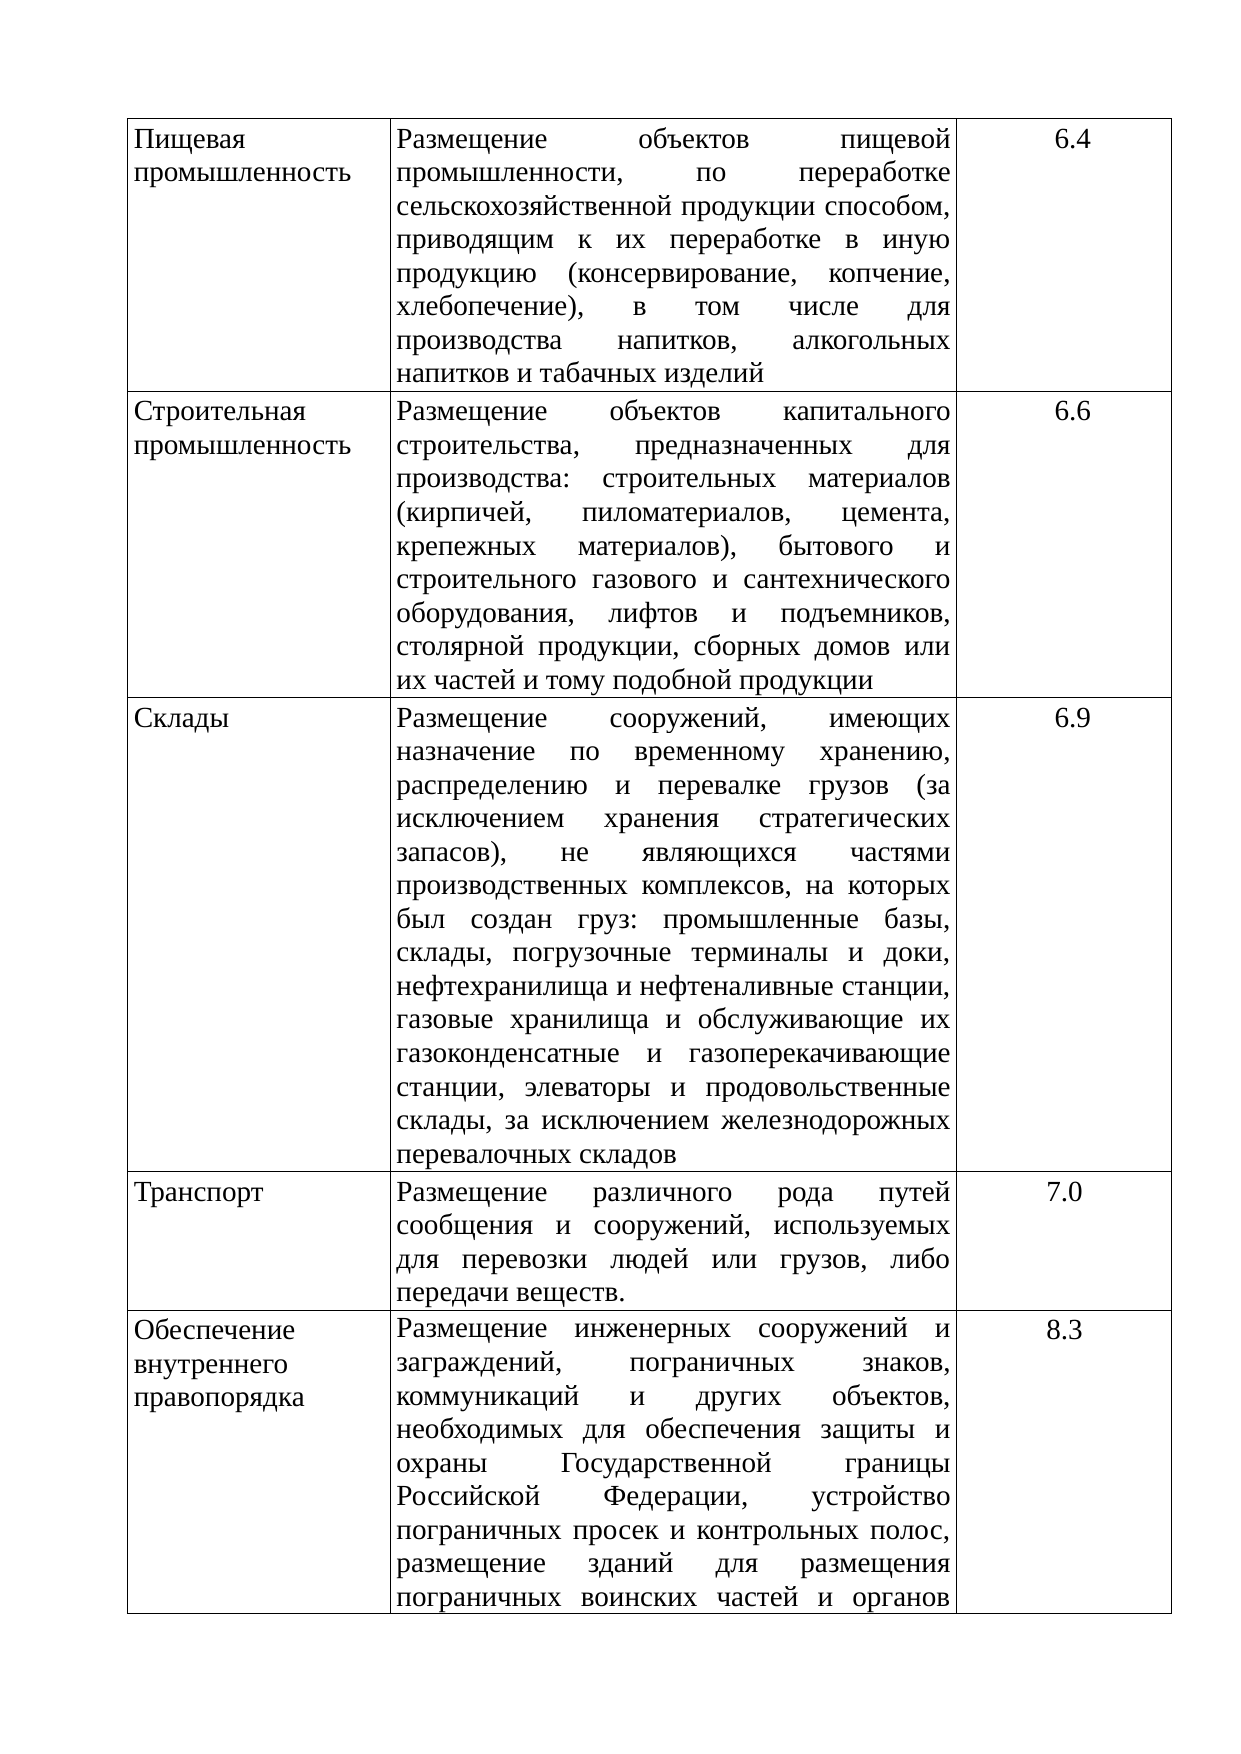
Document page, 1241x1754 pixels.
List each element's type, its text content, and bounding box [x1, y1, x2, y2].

table_cell Размещение объектов пищевой промышленности, по переработке сельскохозяйственной продукции способом, приводящим к их переработке в иную продукцию (консервирование, копчение, хлебопечение), в том числе для производства напитков, алкогольных напитков и табачных изделий [391, 119, 956, 391]
table_cell Размещение сооружений, имеющих назначение по временному хранению, распределению и перевалке грузов (за исключением хранения стратегических запасов), не являющихся частями производственных комплексов, на которых был создан груз: промышленные базы, склады, погрузочные терминалы и доки, нефтехранилища и нефтеналивные станции, газовые хранилища и обслуживающие их газоконденсатные и газоперекачивающие станции, элеваторы и продовольственные склады, за исключением железнодорожных перевалочных складов [391, 698, 956, 1171]
table_cell 6.4 [957, 119, 1171, 391]
table_cell Размещение инженерных сооружений и заграждений, пограничных знаков, коммуникаций и других объектов, необходимых для обеспечения защиты и охраны Государственной границы Российской Федерации, устройство пограничных просек и контрольных полос, размещение зданий для размещения пограничных воинских частей и органов [391, 1311, 956, 1612]
table_cell Пищевая промышленность [128, 119, 390, 391]
table_cell Обеспечение внутреннего правопорядка [128, 1311, 390, 1612]
table_cell 8.3 [957, 1311, 1171, 1612]
table_cell Размещение объектов капитального строительства, предназначенных для производства: строительных материалов (кирпичей, пиломатериалов, цемента, крепежных материалов), бытового и строительного газового и сантехнического оборудования, лифтов и подъемников, столярной продукции, сборных домов или их частей и тому подобной продукции [391, 392, 956, 697]
table_cell Транспорт [128, 1172, 390, 1309]
table_cell Размещение различного рода путей сообщения и сооружений, используемых для перевозки людей или грузов, либо передачи веществ. [391, 1172, 956, 1309]
table_cell 7.0 [957, 1172, 1171, 1309]
table_cell Склады [128, 698, 390, 1171]
table_cell 6.9 [957, 698, 1171, 1171]
table_cell Строительная промышленность [128, 392, 390, 697]
table_cell 6.6 [957, 392, 1171, 697]
